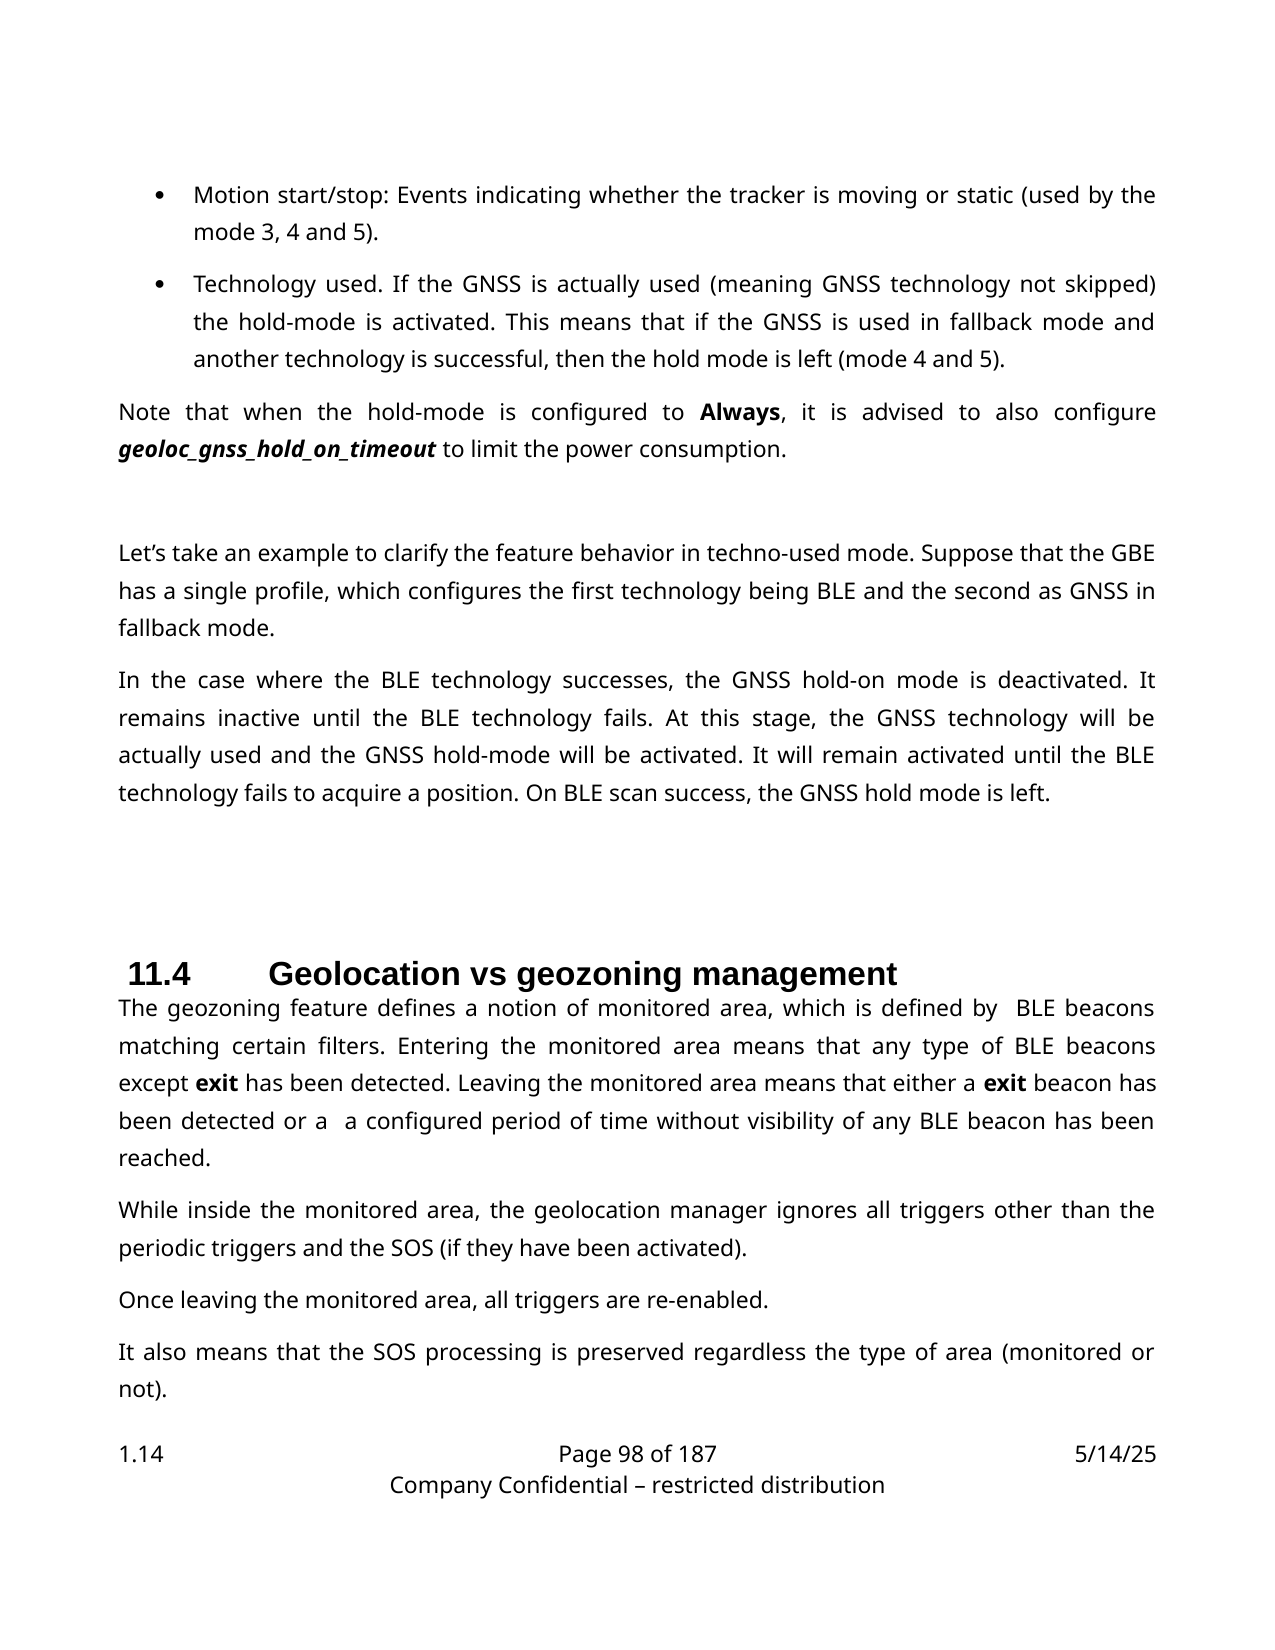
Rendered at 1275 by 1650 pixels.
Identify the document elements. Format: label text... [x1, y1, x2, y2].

text It also means that the SOS processing is preserved regardless the type of area (monitored or not). [118, 1336, 1157, 1405]
list Technology used. If the GNSS is actually used (meaning GNSS technology not skipped) the hold-mode is activated. This means that if the GNSS is used in fallback mode and another technology is successful, then the hold mode is left (mode 4 and 5). [156, 268, 1157, 374]
text Note that when the hold-mode is configured to Always, it is advised to also configure geoloc_gnss_hold_on_timeout to limit the power consumption. [118, 395, 1157, 464]
subtitle Geolocation vs geozoning management [118, 954, 1157, 992]
text While inside the monitored area, the geolocation manager ignores all triggers other than the periodic triggers and the SOS (if they have been activated). [118, 1194, 1157, 1263]
text Once leaving the monitored area, all triggers are re-enabled. [118, 1284, 1157, 1315]
text Let’s take an example to clarify the feature behavior in techno-used mode. Suppose that the GBE has a single profile, which configures the first technology being BLE and the second as GNSS in fallback mode. [118, 537, 1157, 643]
list Motion start/stop: Events indicating whether the tracker is moving or static (used by the mode 3, 4 and 5). [156, 179, 1157, 247]
text In the case where the BLE technology successes, the GNSS hold-on mode is deactivated. It remains inactive until the BLE technology fails. At this stage, the GNSS technology will be actually used and the GNSS hold-mode will be activated. It will remain activated until the BLE technology fails to acquire a position. On BLE scan success, the GNSS hold mode is left. [118, 664, 1157, 808]
text The geozoning feature defines a notion of monitored area, which is defined by BLE beacons matching certain filters. Entering the monitored area means that any type of BLE beacons except exit has been detected. Leaving the monitored area means that either a exit beacon has been detected or a a configured period of time without visibility of any BLE beacon has been reached. [118, 992, 1157, 1173]
